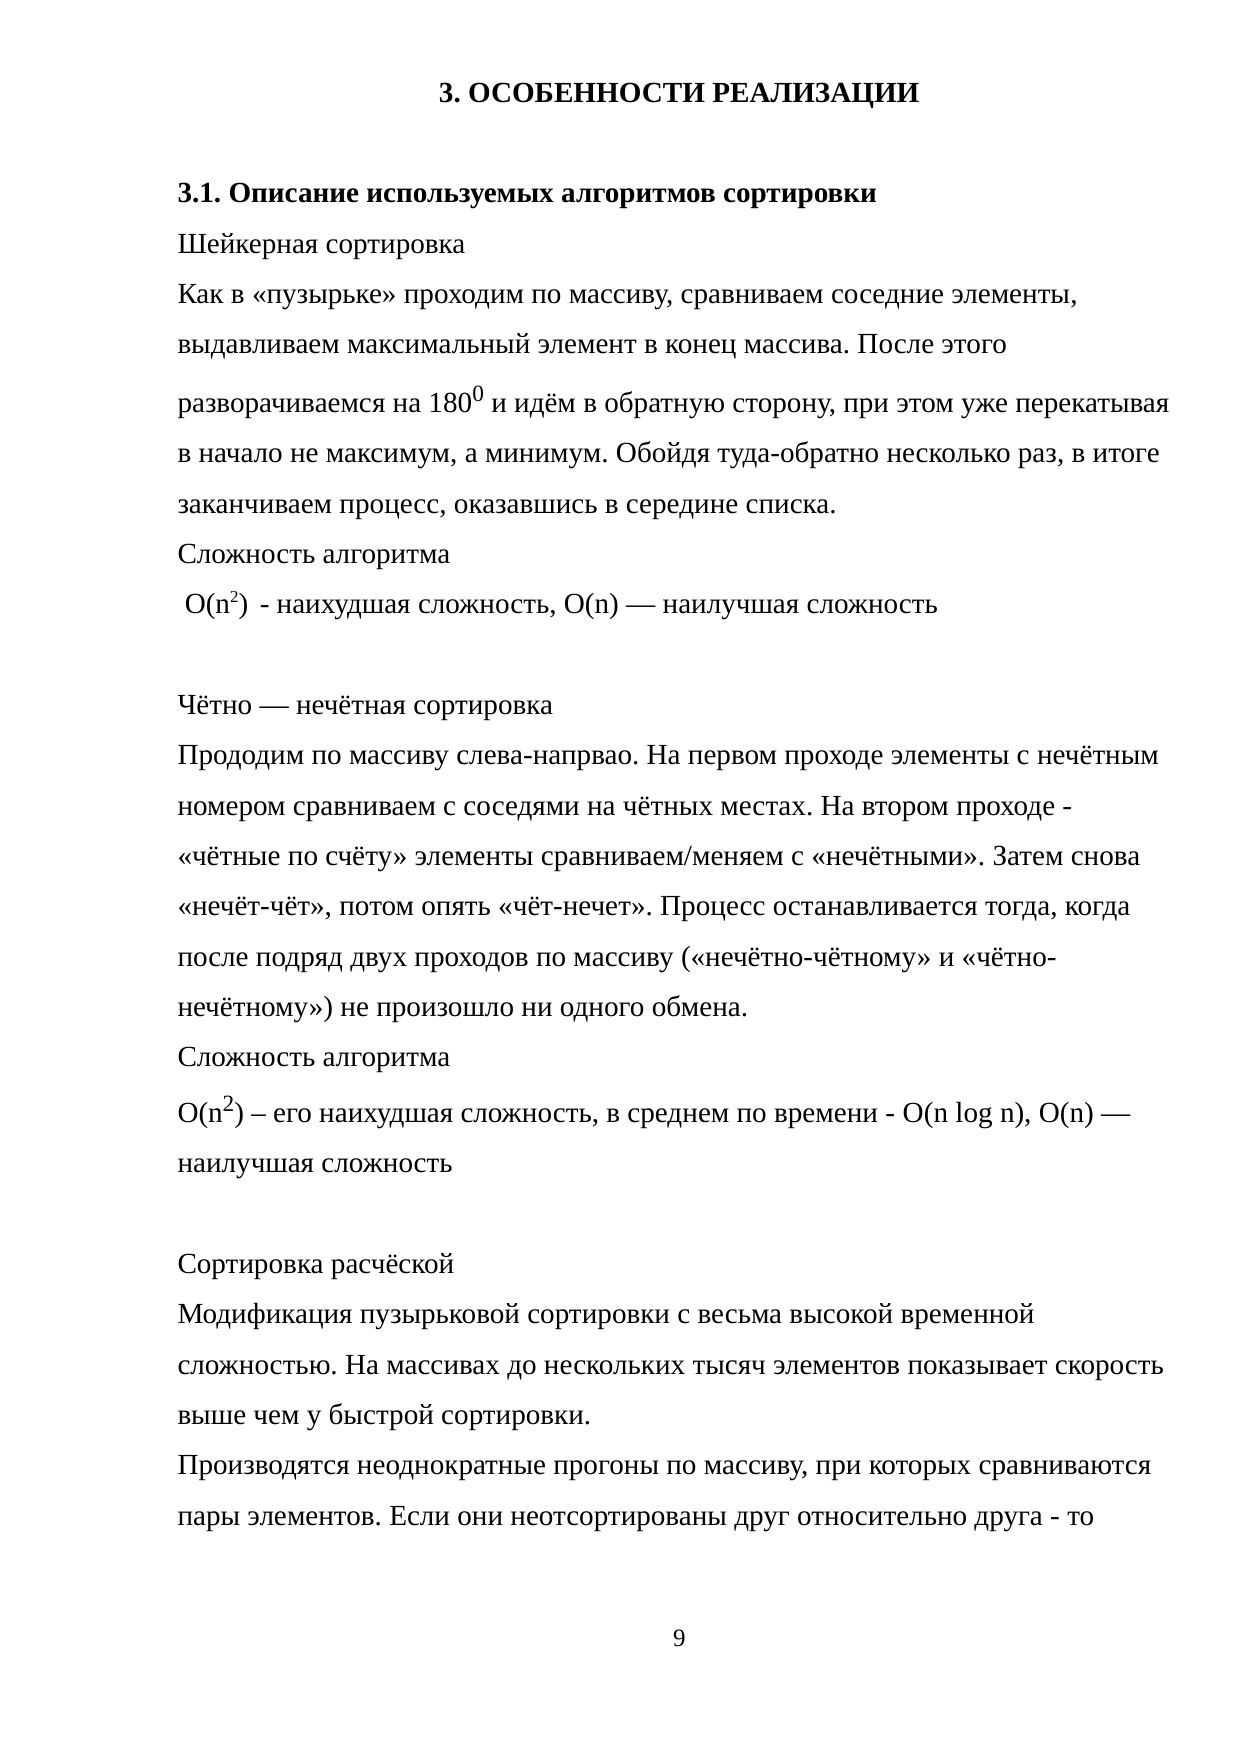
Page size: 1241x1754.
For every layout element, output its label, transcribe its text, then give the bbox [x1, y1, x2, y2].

text Сложность алгоритма [177, 1039, 1181, 1073]
text Сортировка расчёской [177, 1246, 1181, 1280]
text Чётно — нечётная сортировка [177, 687, 1181, 721]
text Прододим по массиву слева-напрвао. На первом проходе элементы с нечётным номером сравниваем с соседями на чётных местах. На втором проходе - «чётные по счёту» элементы сравниваем/меняем с «нечётными». Затем снова «нечёт-чёт», потом опять «чёт-нечет». Процесс останавливается тогда, когда после подряд двух проходов по массиву («нечётно-чётному» и «чётно-нечётному») не произошло ни одного обмена. [177, 737, 1181, 1023]
text Как в «пузырьке» проходим по массиву, сравниваем соседние элементы, выдавливаем максимальный элемент в конец массива. После этого разворачиваемся на 1800 и идём в обратную сторону, при этом уже перекатывая в начало не максимум, а минимум. Обойдя туда-обратно несколько раз, в итоге заканчиваем процесс, оказавшись в середине списка. [177, 276, 1181, 519]
text O(n2) - наихудшая сложность, О(n) — наилучшая сложность [177, 587, 1181, 620]
text 3. Особенности реализации [177, 75, 1181, 108]
text 3.1. Описание используемых алгоритмов сортировки [177, 176, 1181, 209]
text Модификация пузырьковой сортировки с весьма высокой временной сложностью. На массивах до нескольких тысяч элементов показывает скорость выше чем у быстрой сортировки. [177, 1297, 1181, 1431]
text O(n2) – его наихудшая сложность, в среднем по времени - O(n log n), O(n) — наилучшая сложность [177, 1090, 1181, 1179]
text Шейкерная сортировка [177, 226, 1181, 259]
text Сложность алгоритма [177, 536, 1181, 570]
text Производятся неоднократные прогоны по массиву, при которых сравниваются пары элементов. Если они неотсортированы друг относительно друга - то [177, 1447, 1181, 1531]
